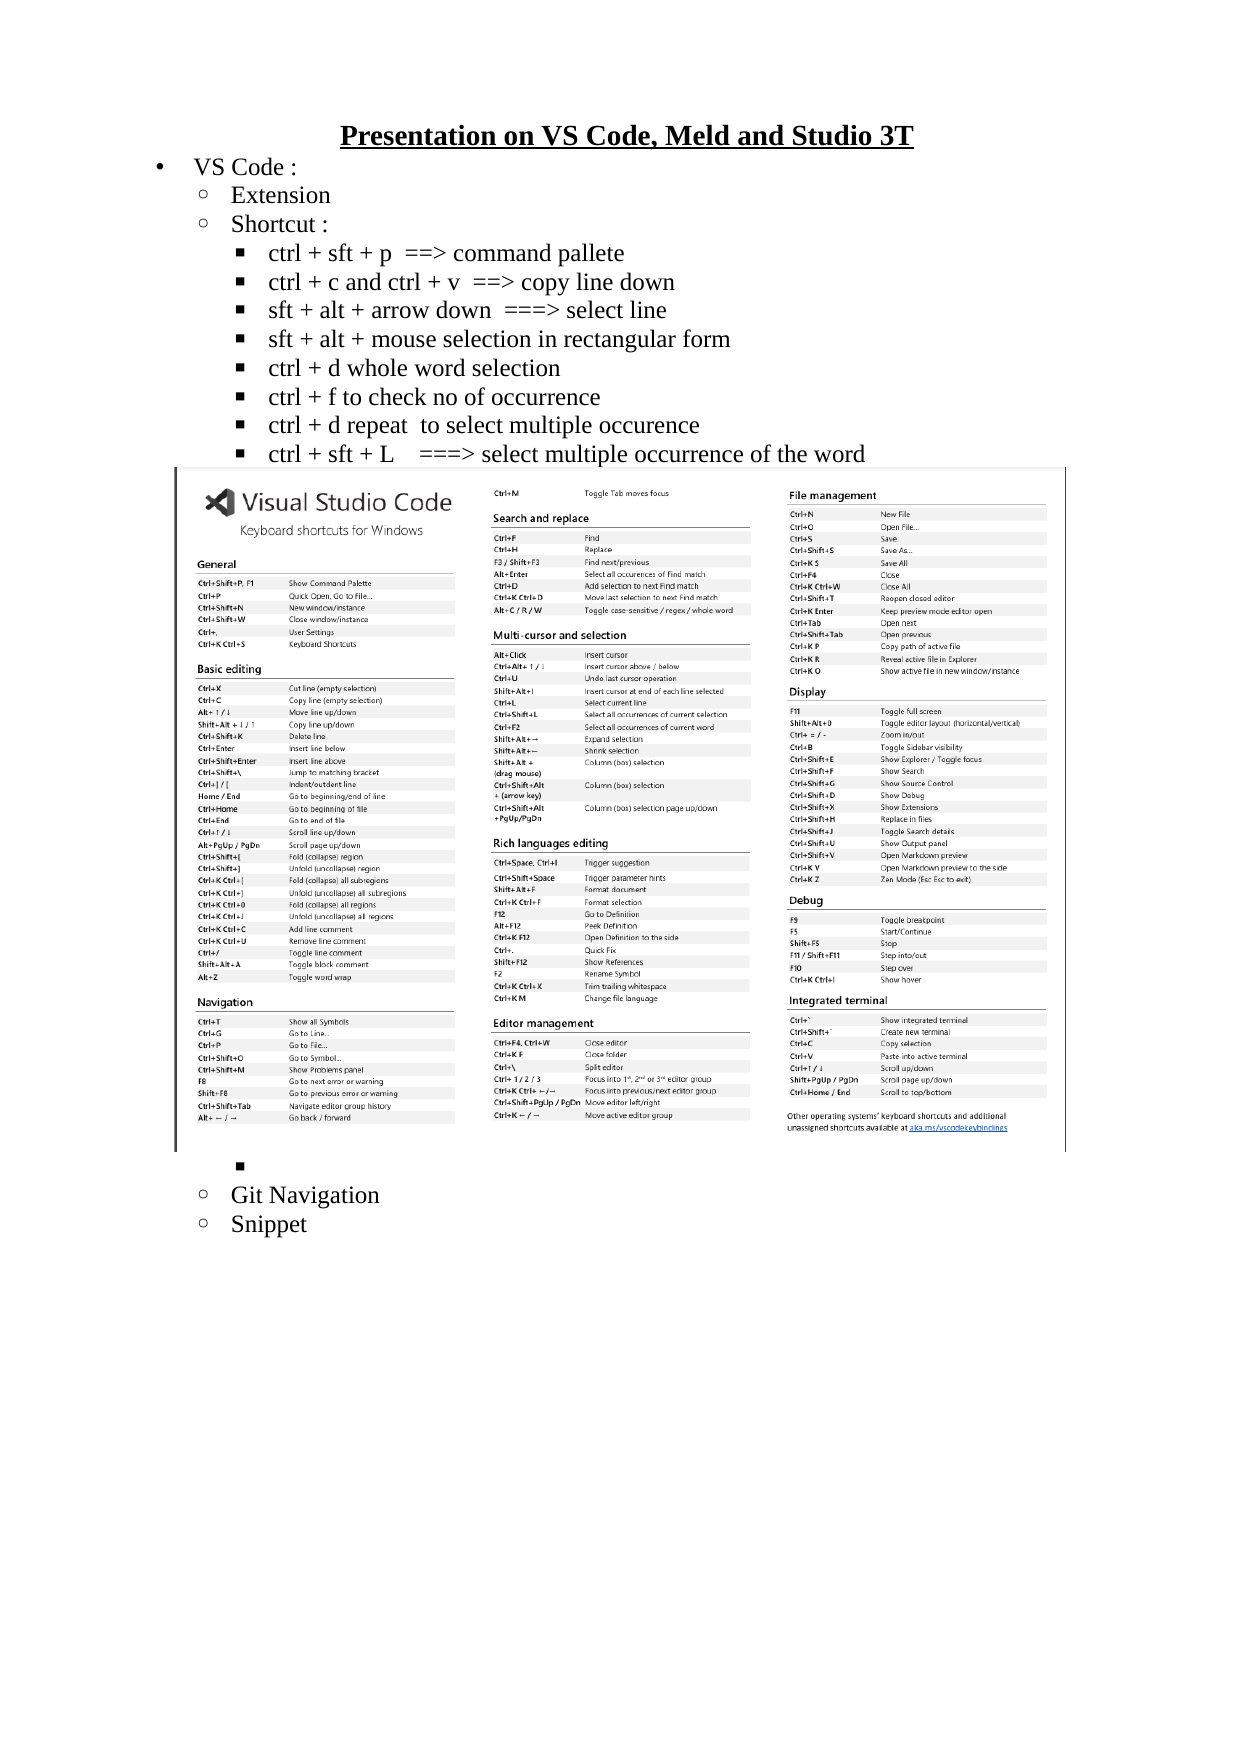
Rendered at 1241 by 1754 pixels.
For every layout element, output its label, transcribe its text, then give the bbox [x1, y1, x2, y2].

list ctrl + sft + p ==> command pallete [231, 238, 1122, 267]
list ctrl + d whole word selection [231, 353, 1122, 382]
list sft + alt + mouse selection in rectangular form [231, 324, 1122, 353]
list ctrl + f to check no of occurrence [231, 382, 1122, 410]
list ctrl + sft + L ===> select multiple occurrence of the word [231, 439, 1122, 468]
list ctrl + d repeat to select multiple occurence [231, 410, 1122, 439]
picture [174, 467, 1066, 1152]
list Git Navigation [193, 1181, 1122, 1209]
list Snippet [193, 1209, 1122, 1238]
list VS Code : [156, 152, 1122, 180]
list sft + alt + arrow down ===> select line [231, 295, 1122, 324]
list Extension [193, 180, 1122, 209]
list Shortcut : [193, 209, 1122, 238]
list ctrl + c and ctrl + v ==> copy line down [231, 267, 1122, 295]
text Presentation on VS Code, Meld and Studio 3T [118, 118, 1122, 152]
